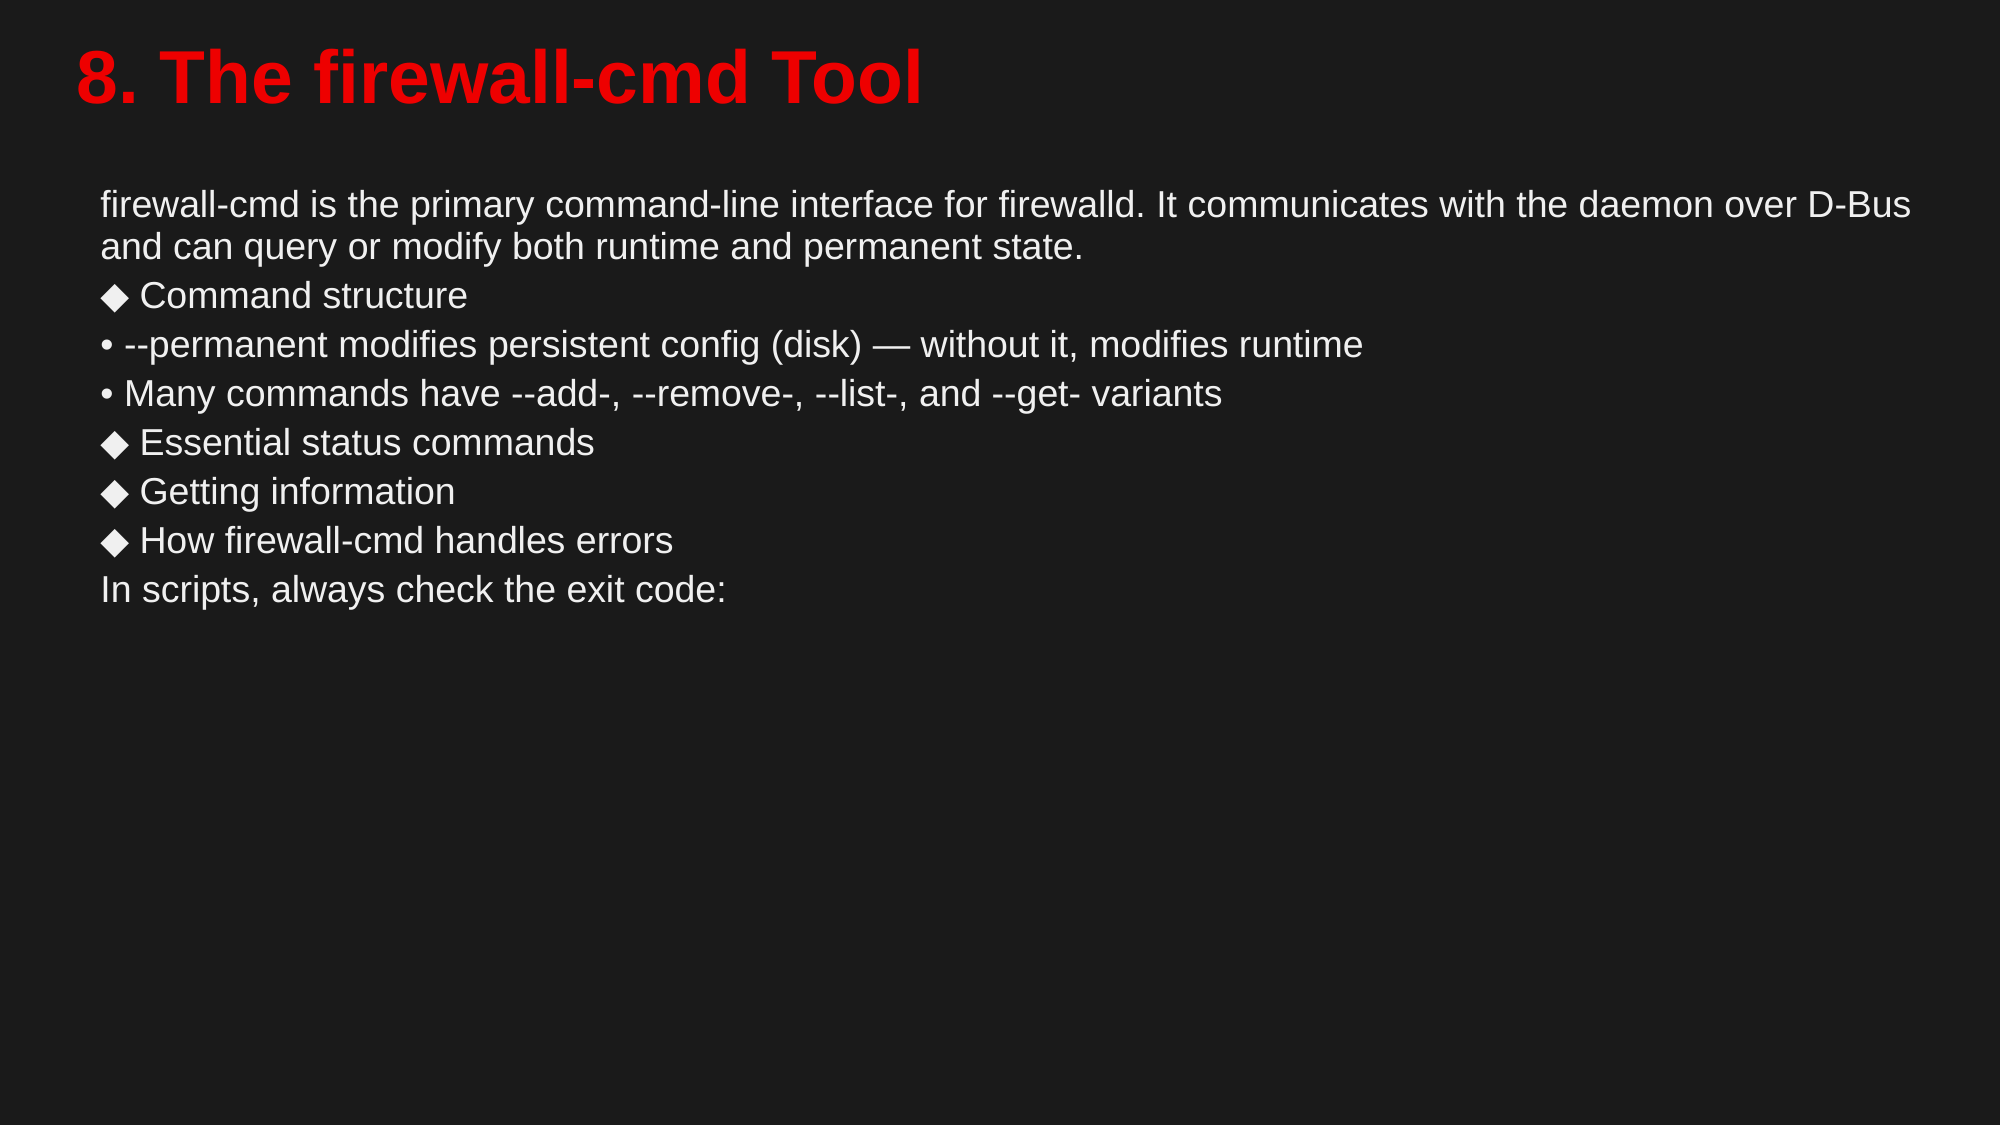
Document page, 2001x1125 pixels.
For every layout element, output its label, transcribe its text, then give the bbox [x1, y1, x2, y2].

text_box firewall-cmd is the primary command-line interface for firewalld. It communicates with the daemon over D-Bus and can query or modify both runtime and permanent state. ◆ Command structure • --permanent modifies persistent config (disk) — without it, modifies runtime • Many commands have --add-, --remove-, --list-, and --get- variants ◆ Essential status commands ◆ Getting information ◆ How firewall-cmd handles errors In scripts, always check the exit code: [59, 171, 1942, 1087]
text_box 8. The firewall-cmd Tool [59, 23, 1942, 154]
